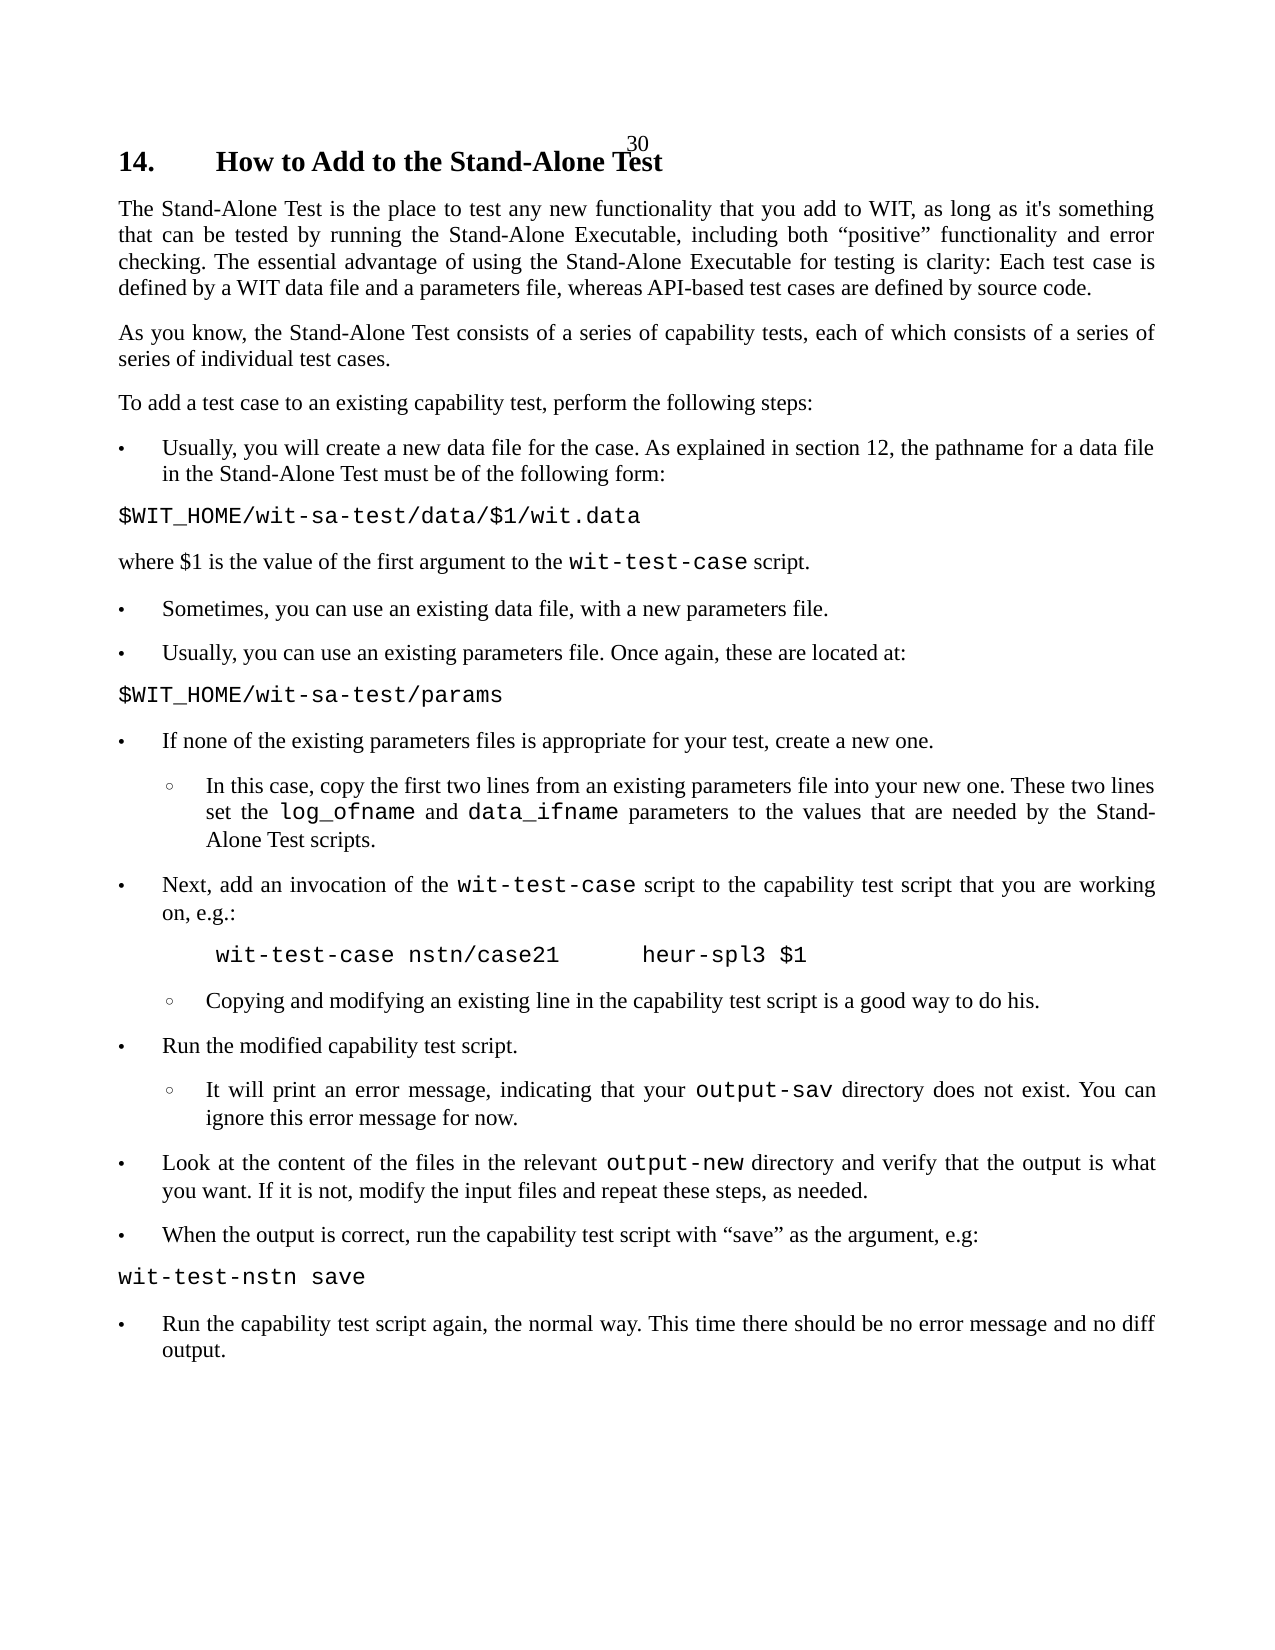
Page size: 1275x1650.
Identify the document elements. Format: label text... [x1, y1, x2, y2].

text $WIT_HOME/wit-sa-test/data/$1/wit.data [118, 504, 1157, 530]
list Run the capability test script again, the normal way. This time there should be no error message and no diff output. [118, 1309, 1157, 1362]
text The Stand-Alone Test is the place to test any new functionality that you add to WIT, as long as it's something that can be tested by running the Stand-Alone Executable, including both “positive” functionality and error checking. The essential advantage of using the Stand-Alone Executable for testing is clarity: Each test case is defined by a WIT data file and a parameters file, whereas API-based test cases are defined by source code. [118, 195, 1157, 301]
list Sometimes, you can use an existing data file, with a new parameters file. [118, 595, 1157, 621]
text $WIT_HOME/wit-sa-test/params [118, 683, 1157, 709]
text wit-test-case nstn/case21 heur-spl3 $1 [118, 943, 1157, 969]
subtitle How to Add to the Stand-Alone Test [118, 144, 1157, 177]
list When the output is correct, run the capability test script with “save” as the argument, e.g: [118, 1221, 1157, 1248]
list Usually, you can use an existing parameters file. Once again, these are located at: [118, 639, 1157, 665]
list It will print an error message, indicating that your output-sav directory does not exist. You can ignore this error message for now. [162, 1076, 1157, 1131]
list Run the modified capability test script. [118, 1032, 1157, 1058]
list Next, add an invocation of the wit-test-case script to the capability test script that you are working on, e.g.: [118, 871, 1157, 925]
list In this case, copy the first two lines from an existing parameters file into your new one. These two lines set the log_ofname and data_ifname parameters to the values that are needed by the Stand-Alone Test scripts. [162, 772, 1157, 853]
list Usually, you will create a new data file for the case. As explained in section 12, the pathname for a data file in the Stand-Alone Test must be of the following form: [118, 434, 1157, 486]
text where $1 is the value of the first argument to the wit-test-case script. [118, 548, 1157, 577]
list If none of the existing parameters files is appropriate for your test, create a new one. [118, 727, 1157, 754]
text wit-test-nstn save [118, 1266, 1157, 1292]
text To add a test case to an existing capability test, perform the following steps: [118, 389, 1157, 416]
list Copying and modifying an existing line in the capability test script is a good way to do his. [162, 987, 1157, 1014]
list Look at the content of the files in the relevant output-new directory and verify that the output is what you want. If it is not, modify the input files and repeat these steps, as needed. [118, 1149, 1157, 1203]
text As you know, the Stand-Alone Test consists of a series of capability tests, each of which consists of a series of series of individual test cases. [118, 319, 1157, 371]
